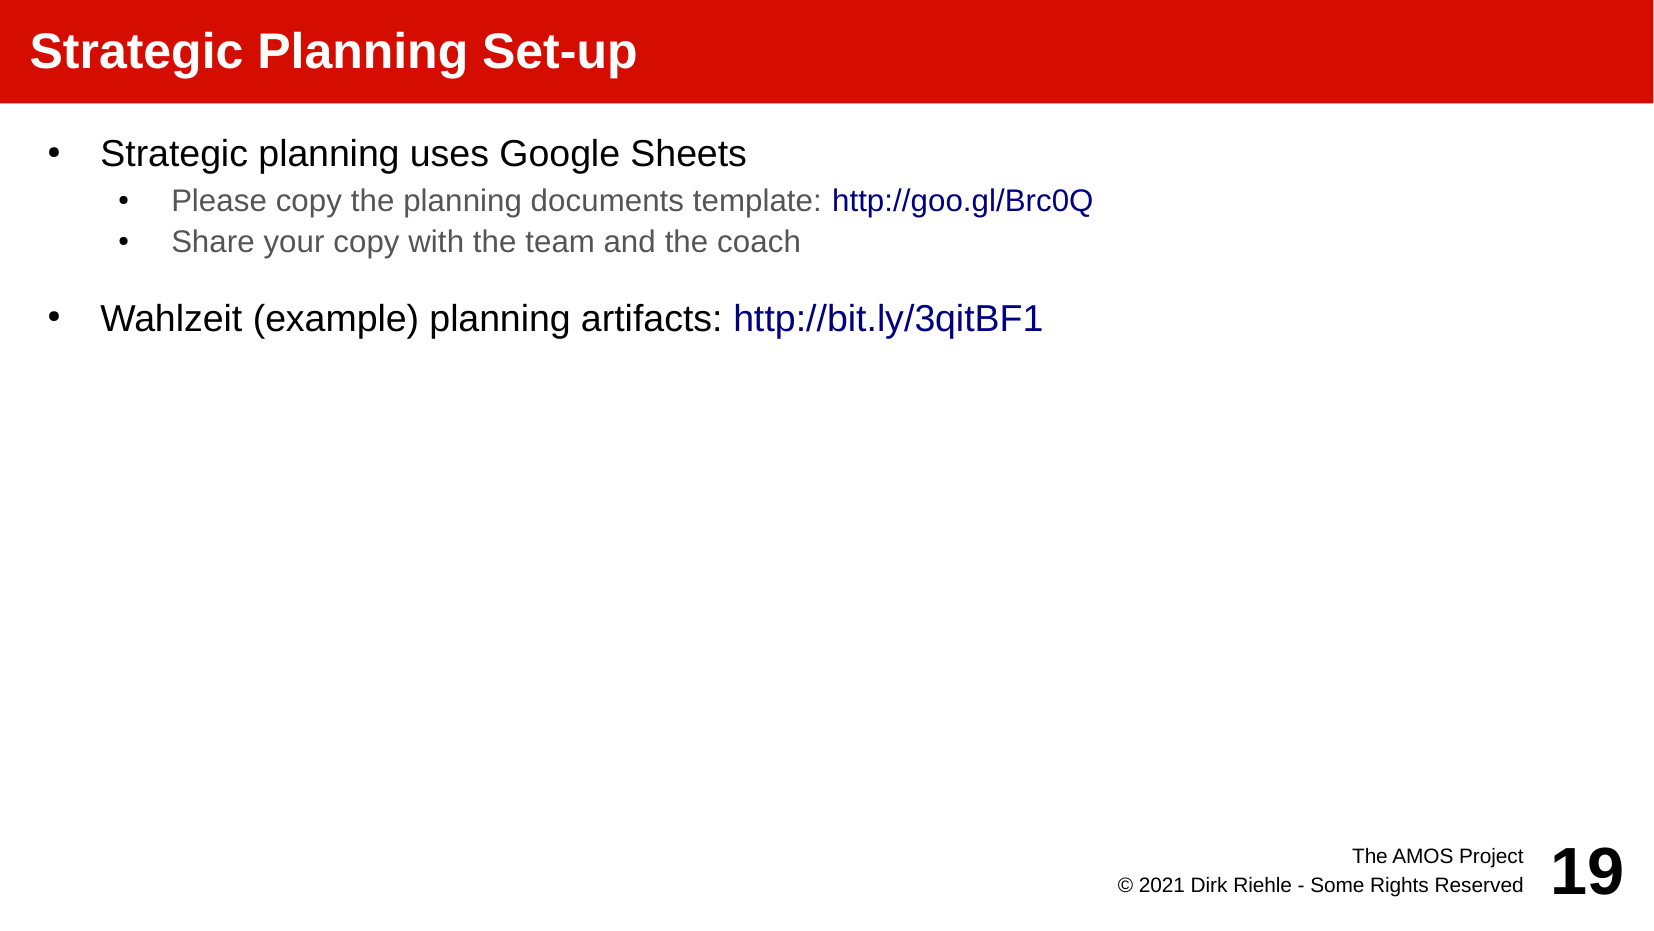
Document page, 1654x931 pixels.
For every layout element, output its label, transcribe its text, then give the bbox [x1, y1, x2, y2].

title Strategic Planning Set-up [0, 0, 1654, 104]
list Strategic planning uses Google Sheets Please copy the planning documents template: http://goo.gl/Brc0Q Share your copy with the team and the coach Wahlzeit (example) planning artifacts: http://bit.ly/3qitBF1 [29, 132, 1625, 813]
